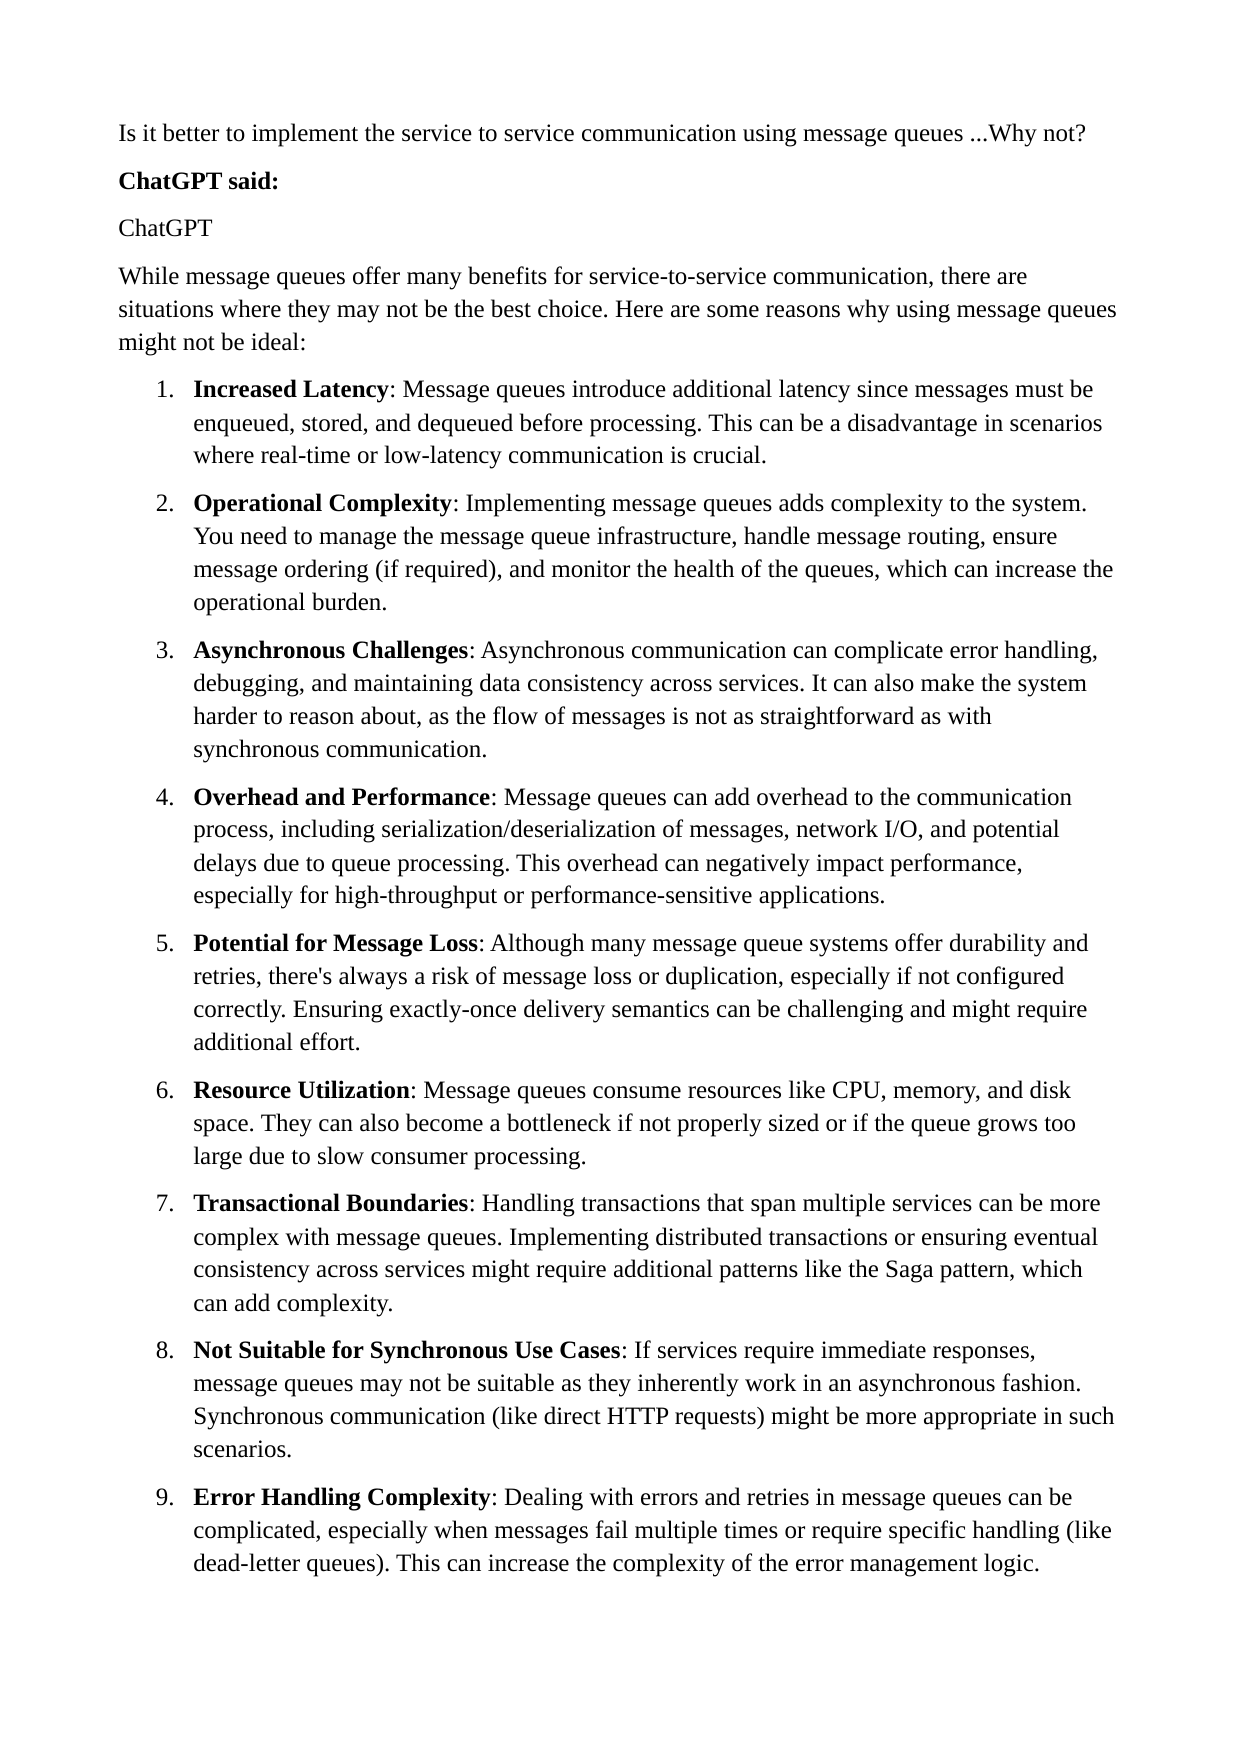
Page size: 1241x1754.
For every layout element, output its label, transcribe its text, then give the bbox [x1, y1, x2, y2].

text ChatGPT said: [118, 166, 1122, 194]
list Increased Latency: Message queues introduce additional latency since messages must be enqueued, stored, and dequeued before processing. This can be a disadvantage in scenarios where real-time or low-latency communication is crucial. [156, 374, 1122, 469]
list Transactional Boundaries: Handling transactions that span multiple services can be more complex with message queues. Implementing distributed transactions or ensuring eventual consistency across services might require additional patterns like the Saga pattern, which can add complexity. [156, 1188, 1122, 1316]
list Error Handling Complexity: Dealing with errors and retries in message queues can be complicated, especially when messages fail multiple times or require specific handling (like dead-letter queues). This can increase the complexity of the error management logic. [156, 1482, 1122, 1577]
list Overhead and Performance: Message queues can add overhead to the communication process, including serialization/deserialization of messages, network I/O, and potential delays due to queue processing. This overhead can negatively impact performance, especially for high-throughput or performance-sensitive applications. [156, 782, 1122, 909]
list Asynchronous Challenges: Asynchronous communication can complicate error handling, debugging, and maintaining data consistency across services. It can also make the system harder to reason about, as the flow of messages is not as straightforward as with synchronous communication. [156, 635, 1122, 763]
list Not Suitable for Synchronous Use Cases: If services require immediate responses, message queues may not be suitable as they inherently work in an asynchronous fashion. Synchronous communication (like direct HTTP requests) might be more appropriate in such scenarios. [156, 1335, 1122, 1463]
text While message queues offer many benefits for service-to-service communication, there are situations where they may not be the best choice. Here are some reasons why using message queues might not be ideal: [118, 261, 1122, 356]
text Is it better to implement the service to service communication using message queues ...Why not? [118, 118, 1122, 147]
list Potential for Message Loss: Although many message queue systems offer durability and retries, there's always a risk of message loss or duplication, especially if not configured correctly. Ensuring exactly-once delivery semantics can be challenging and might require additional effort. [156, 928, 1122, 1056]
list Operational Complexity: Implementing message queues adds complexity to the system. You need to manage the message queue infrastructure, handle message routing, ensure message ordering (if required), and monitor the health of the queues, which can increase the operational burden. [156, 488, 1122, 616]
list Resource Utilization: Message queues consume resources like CPU, memory, and disk space. They can also become a bottleneck if not properly sized or if the queue grows too large due to slow consumer processing. [156, 1075, 1122, 1170]
text ChatGPT [118, 213, 1122, 242]
